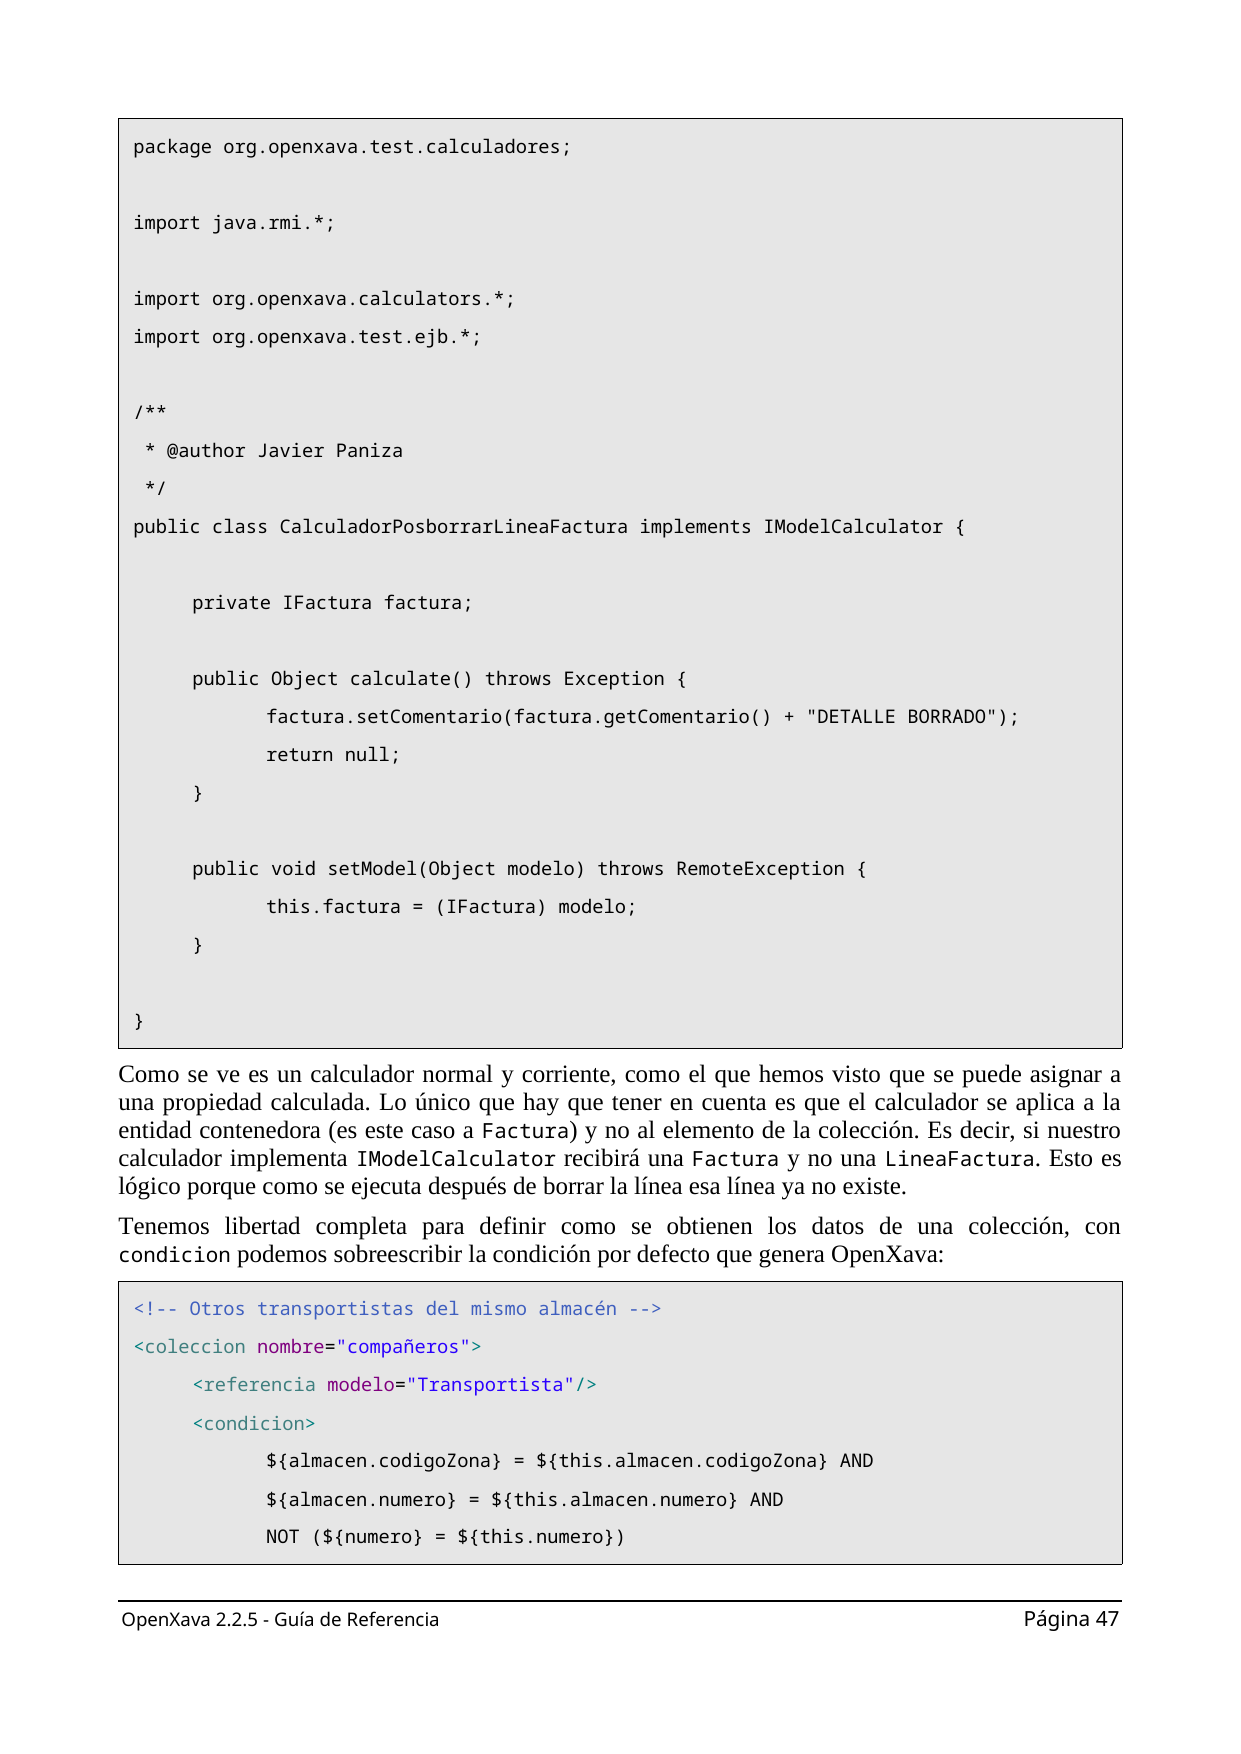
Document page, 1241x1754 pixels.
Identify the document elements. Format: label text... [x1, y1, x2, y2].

text <coleccion nombre="compañeros"> [119, 1319, 1122, 1357]
text */ [119, 460, 1122, 498]
text ${almacen.codigoZona} = ${this.almacen.codigoZona} AND [119, 1433, 1122, 1471]
text <referencia modelo="Transportista"/> [119, 1357, 1122, 1395]
text } [119, 917, 1122, 954]
text import org.openxava.calculators.*; [119, 270, 1122, 308]
text <condicion> [119, 1395, 1122, 1433]
text NOT (${numero} = ${this.numero}) [119, 1509, 1122, 1564]
text /** [119, 384, 1122, 422]
text } [119, 764, 1122, 802]
text <!-- Otros transportistas del mismo almacén --> [119, 1282, 1122, 1319]
text * @author Javier Paniza [119, 422, 1122, 460]
text import org.openxava.test.ejb.*; [119, 308, 1122, 346]
text } [119, 993, 1122, 1048]
text factura.setComentario(factura.getComentario() + "DETALLE BORRADO"); [119, 688, 1122, 726]
text this.factura = (IFactura) modelo; [119, 878, 1122, 917]
text import java.rmi.*; [119, 194, 1122, 232]
text private IFactura factura; [119, 574, 1122, 612]
text public Object calculate() throws Exception { [119, 650, 1122, 688]
text public class CalculadorPosborrarLineaFactura implements IModelCalculator { [119, 498, 1122, 536]
text ${almacen.numero} = ${this.almacen.numero} AND [119, 1471, 1122, 1509]
text public void setModel(Object modelo) throws RemoteException { [119, 841, 1122, 878]
text Tenemos libertad completa para definir como se obtienen los datos de una colección, con condicion podemos sobreescribir la condición por defecto que genera OpenXava: [118, 1212, 1122, 1268]
text return null; [119, 726, 1122, 764]
text Como se ve es un calculador normal y corriente, como el que hemos visto que se puede asignar a una propiedad calculada. Lo único que hay que tener en cuenta es que el calculador se aplica a la entidad contenedora (es este caso a Factura) y no al elemento de la colección. Es decir, si nuestro calculador implementa IModelCalculator recibirá una Factura y no una LineaFactura. Esto es lógico porque como se ejecuta después de borrar la línea esa línea ya no existe. [118, 1060, 1122, 1200]
text package org.openxava.test.calculadores; [119, 119, 1122, 156]
